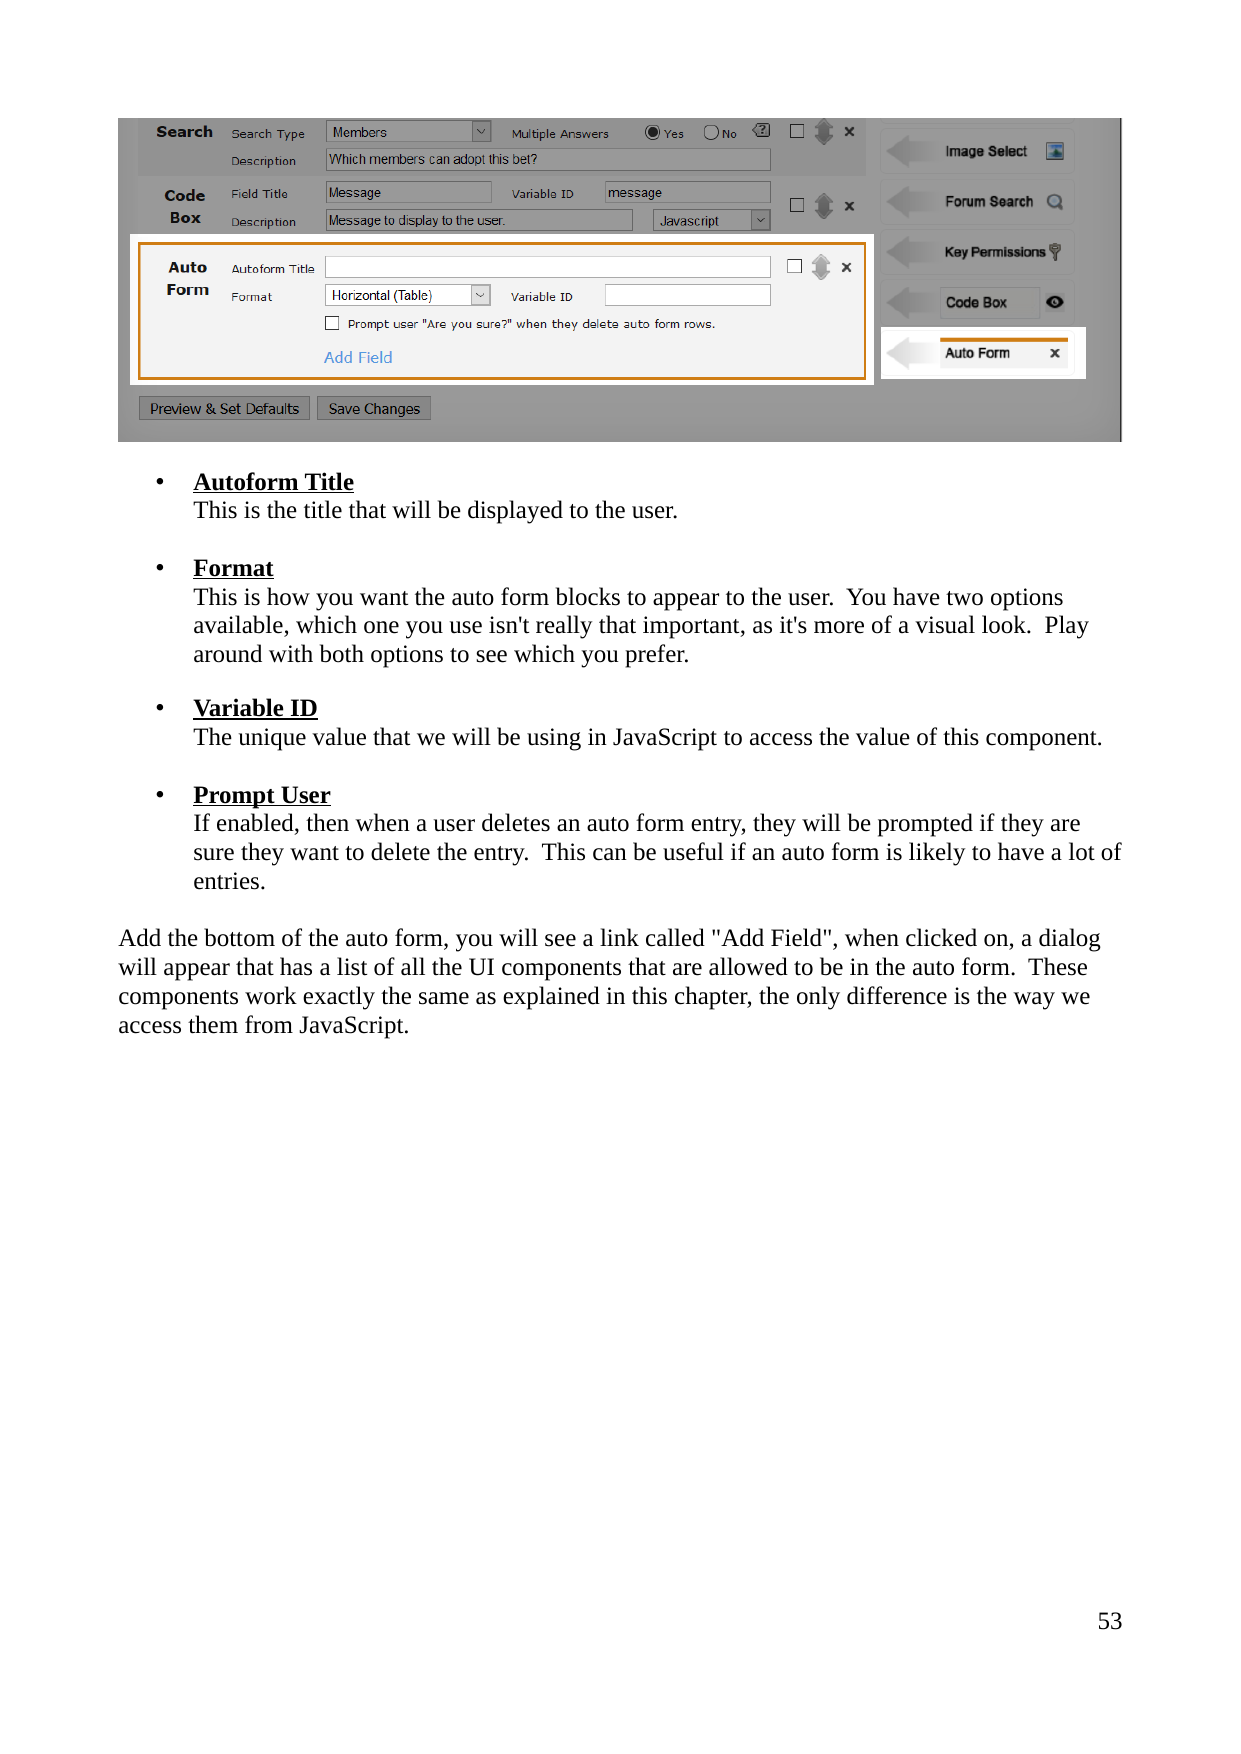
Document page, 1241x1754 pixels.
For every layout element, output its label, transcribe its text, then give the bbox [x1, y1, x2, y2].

list Prompt User If enabled, then when a user deletes an auto form entry, they will be prompted if they are sure they want to delete the entry. This can be useful if an auto form is likely to have a lot of entries. [156, 780, 1122, 923]
text Add the bottom of the auto form, you will see a link called "Add Field", when clicked on, a dialog will appear that has a list of all the UI components that are allowed to be in the auto form. These components work exactly the same as explained in this chapter, the only difference is the way we access them from JavaScript. [118, 923, 1122, 1038]
list Variable ID The unique value that we will be using in JavaScript to access the value of this component. [156, 693, 1122, 780]
list Format This is how you want the auto form blocks to appear to the user. You have two options available, which one you use isn't really that important, as it's more of a visual look. Play around with both options to see which you prefer. [156, 553, 1122, 668]
list Autoform Title This is the title that will be displayed to the user. [156, 467, 1122, 553]
picture [118, 118, 1123, 442]
